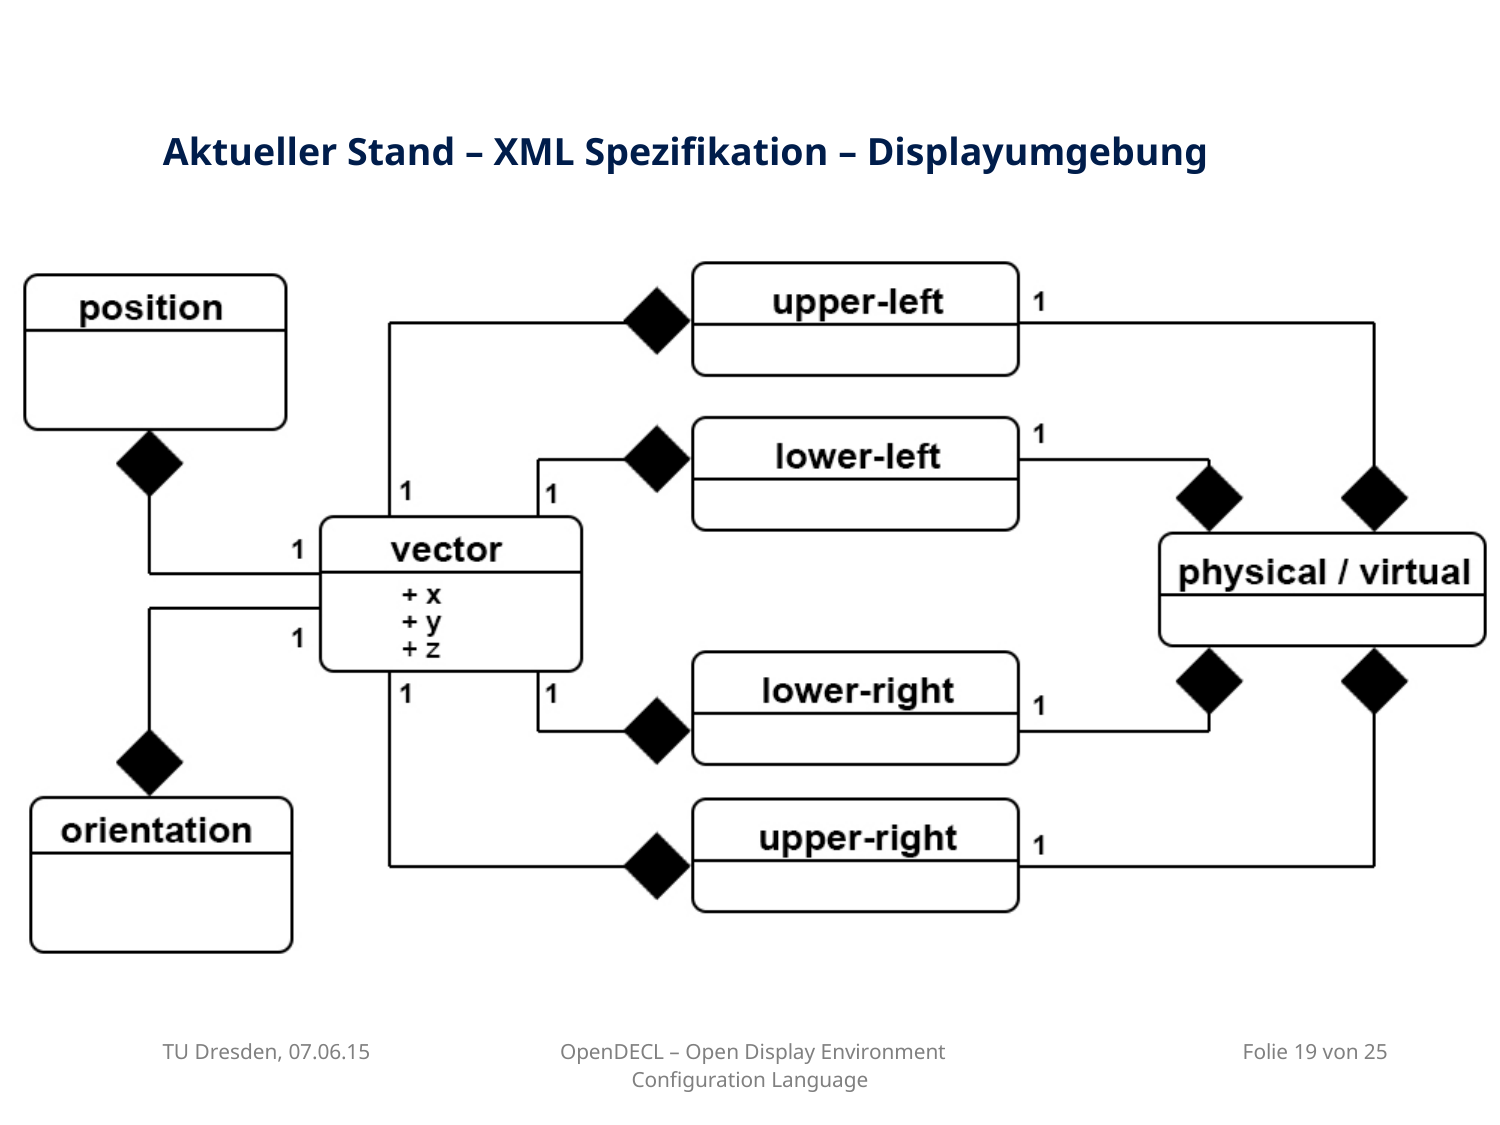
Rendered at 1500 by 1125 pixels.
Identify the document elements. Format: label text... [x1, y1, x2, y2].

picture [1, 233, 1500, 984]
list Aktueller Stand – XML Spezifikation – Displayumgebung [162, 118, 1418, 233]
